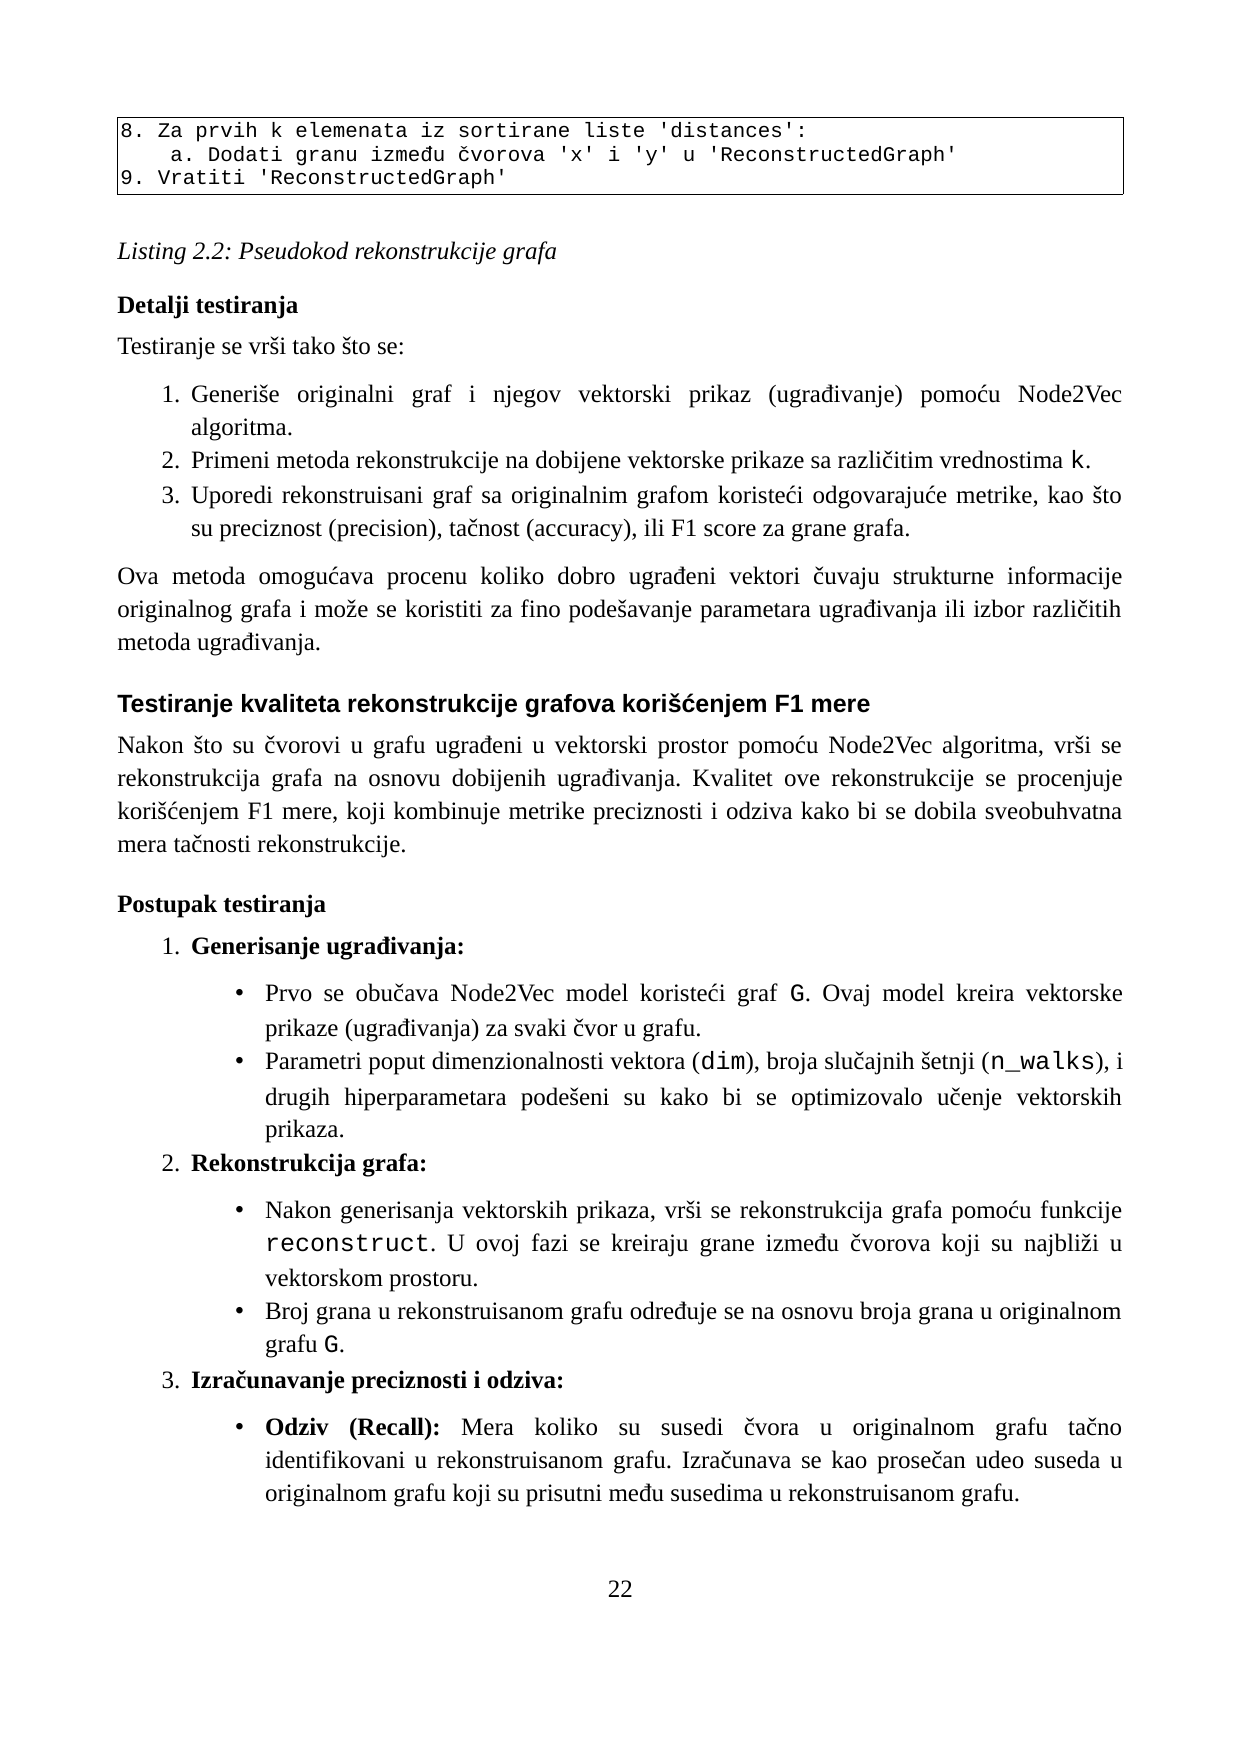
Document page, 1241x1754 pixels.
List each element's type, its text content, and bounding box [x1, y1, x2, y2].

list Generisanje ugrađivanja: [161, 931, 1123, 959]
text Testiranje se vrši tako što se: [117, 331, 1123, 360]
list Odziv (Recall): Mera koliko su susedi čvora u originalnom grafu tačno identifikovani u rekonstruisanom grafu. Izračunava se kao prosečan udeo suseda u originalnom grafu koji su prisutni među susedima u rekonstruisanom grafu. [235, 1412, 1123, 1507]
subtitle Detalji testiranja [117, 290, 1123, 319]
text 8. Za prvih k elemenata iz sortirane liste 'distances': [118, 118, 1123, 141]
list Prvo se obučava Node2Vec model koristeći graf G. Ovaj model kreira vektorske prikaze (ugrađivanja) za svaki čvor u grafu. [235, 978, 1123, 1042]
text a. Dodati granu između čvorova 'x' i 'y' u 'ReconstructedGraph' [118, 141, 1123, 164]
list Generiše originalni graf i njegov vektorski prikaz (ugrađivanje) pomoću Node2Vec algoritma. [161, 379, 1123, 441]
list Primeni metoda rekonstrukcije na dobijene vektorske prikaze sa različitim vrednostima k. [161, 445, 1123, 476]
text 9. Vratiti 'ReconstructedGraph' [118, 164, 1123, 194]
list Broj grana u rekonstruisanom grafu određuje se na osnovu broja grana u originalnom grafu G. [235, 1296, 1123, 1360]
subtitle Testiranje kvaliteta rekonstrukcije grafova korišćenjem F1 mere [117, 689, 1123, 718]
subtitle Postupak testiranja [117, 889, 1123, 918]
list Listing 2.2: Pseudokod rekonstrukcije grafa [117, 236, 1123, 265]
list Izračunavanje preciznosti i odziva: [161, 1365, 1123, 1393]
text Nakon što su čvorovi u grafu ugrađeni u vektorski prostor pomoću Node2Vec algoritma, vrši se rekonstrukcija grafa na osnovu dobijenih ugrađivanja. Kvalitet ove rekonstrukcije se procenjuje korišćenjem F1 mere, koji kombinuje metrike preciznosti i odziva kako bi se dobila sveobuhvatna mera tačnosti rekonstrukcije. [117, 730, 1123, 858]
list Uporedi rekonstruisani graf sa originalnim grafom koristeći odgovarajuće metrike, kao što su preciznost (precision), tačnost (accuracy), ili F1 score za grane grafa. [161, 480, 1123, 542]
list Parametri poput dimenzionalnosti vektora (dim), broja slučajnih šetnji (n_walks), i drugih hiperparametara podešeni su kako bi se optimizovalo učenje vektorskih prikaza. [235, 1046, 1123, 1143]
list Nakon generisanja vektorskih prikaza, vrši se rekonstrukcija grafa pomoću funkcije reconstruct. U ovoj fazi se kreiraju grane između čvorova koji su najbliži u vektorskom prostoru. [235, 1195, 1123, 1292]
list Rekonstrukcija grafa: [161, 1148, 1123, 1176]
text Ova metoda omogućava procenu koliko dobro ugrađeni vektori čuvaju strukturne informacije originalnog grafa i može se koristiti za fino podešavanje parametara ugrađivanja ili izbor različitih metoda ugrađivanja. [117, 561, 1123, 656]
